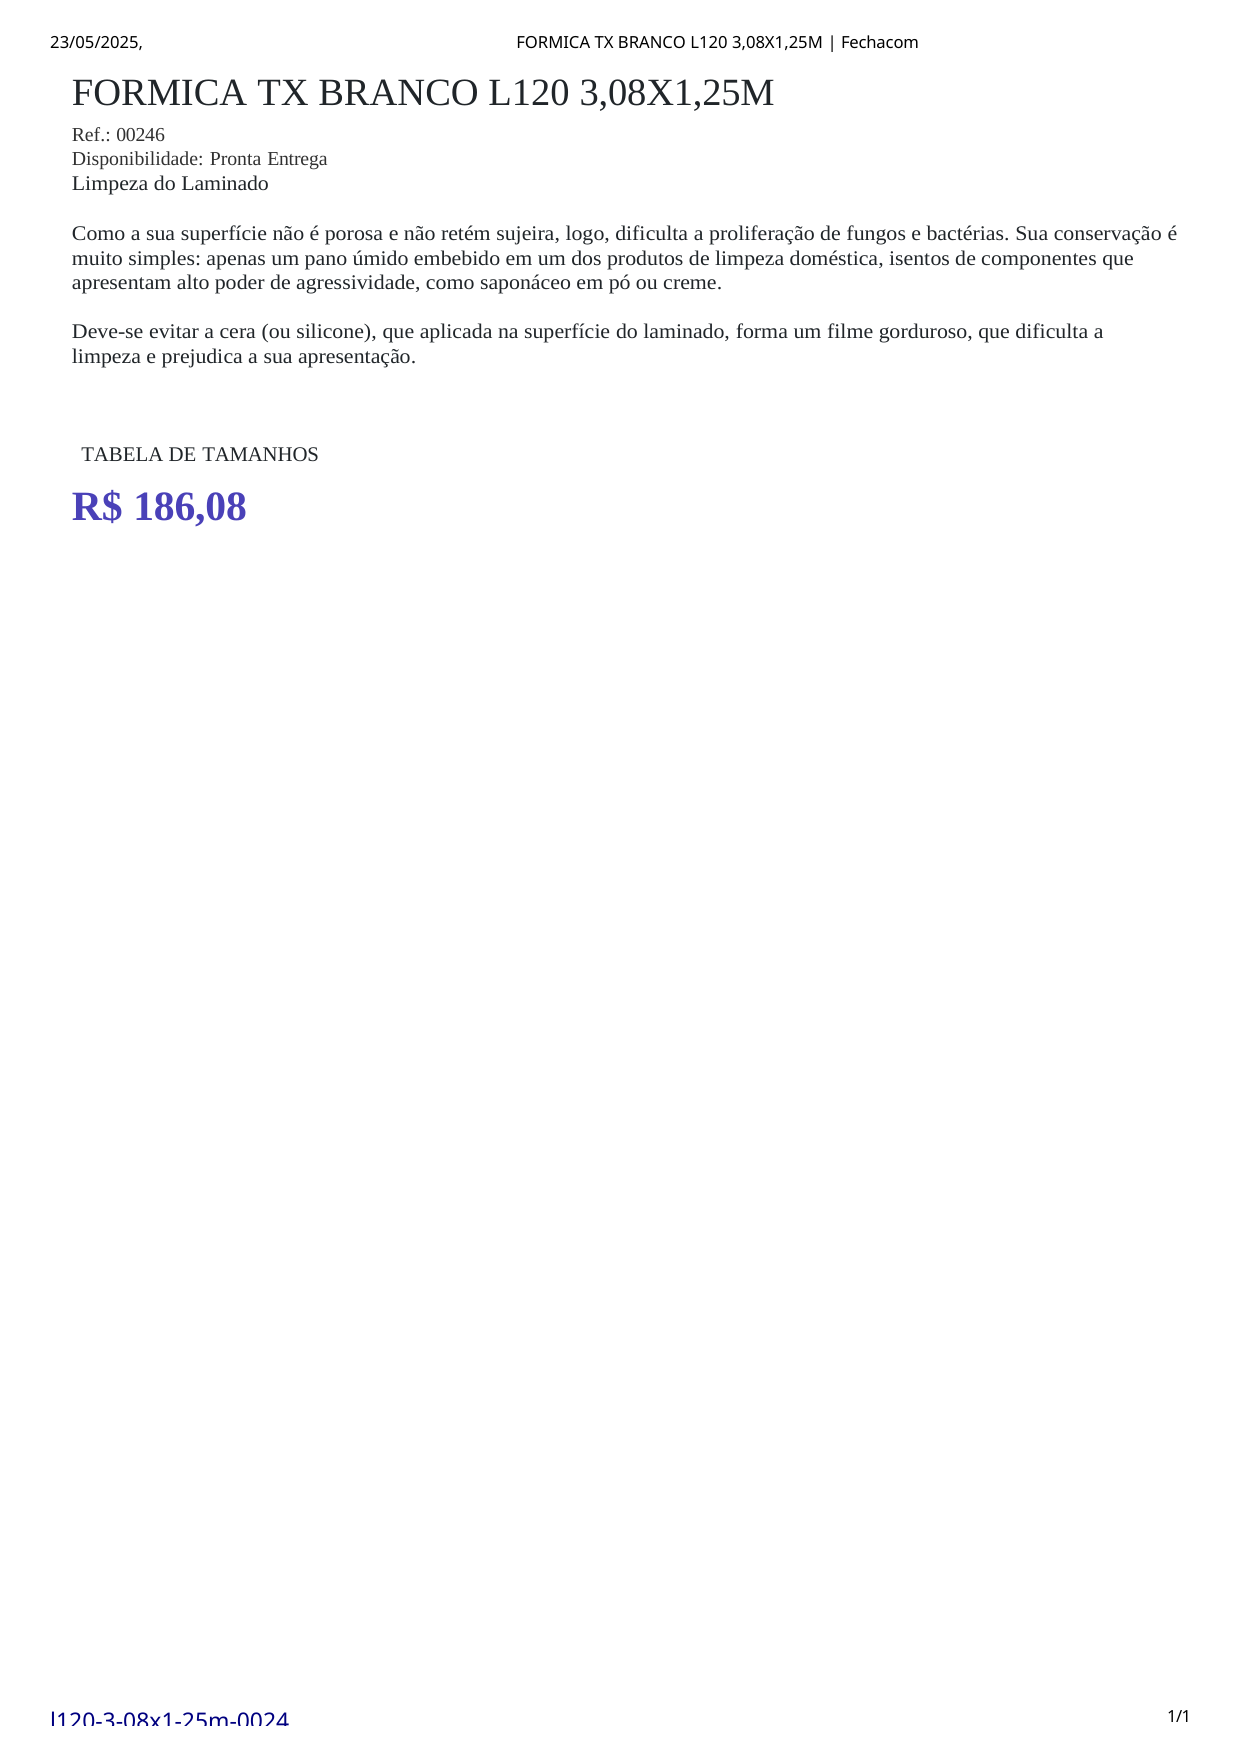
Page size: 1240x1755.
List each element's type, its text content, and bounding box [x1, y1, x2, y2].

text Disponibilidade: Pronta Entrega [72, 147, 1181, 170]
text Deve-se evitar a cera (ou silicone), que aplicada na superfície do laminado, forma um filme gorduroso, que dificulta a limpeza e prejudica a sua apresentação. [72, 319, 1169, 368]
text Ref.: 00246 [72, 122, 1181, 145]
text R$ 186,08 [72, 481, 1181, 529]
text TABELA DE TAMANHOS [81, 442, 1181, 466]
text Limpeza do Laminado [72, 171, 1181, 195]
text Como a sua superfície não é porosa e não retém sujeira, logo, dificulta a proliferação de fungos e bactérias. Sua conservação é muito simples: apenas um pano úmido embebido em um dos produtos de limpeza doméstica, isentos de componentes que apresentam alto poder de agressividade, como saponáceo em pó ou creme. [72, 221, 1181, 294]
text FORMICA TX BRANCO L120 3,08X1,25M [72, 69, 1181, 114]
